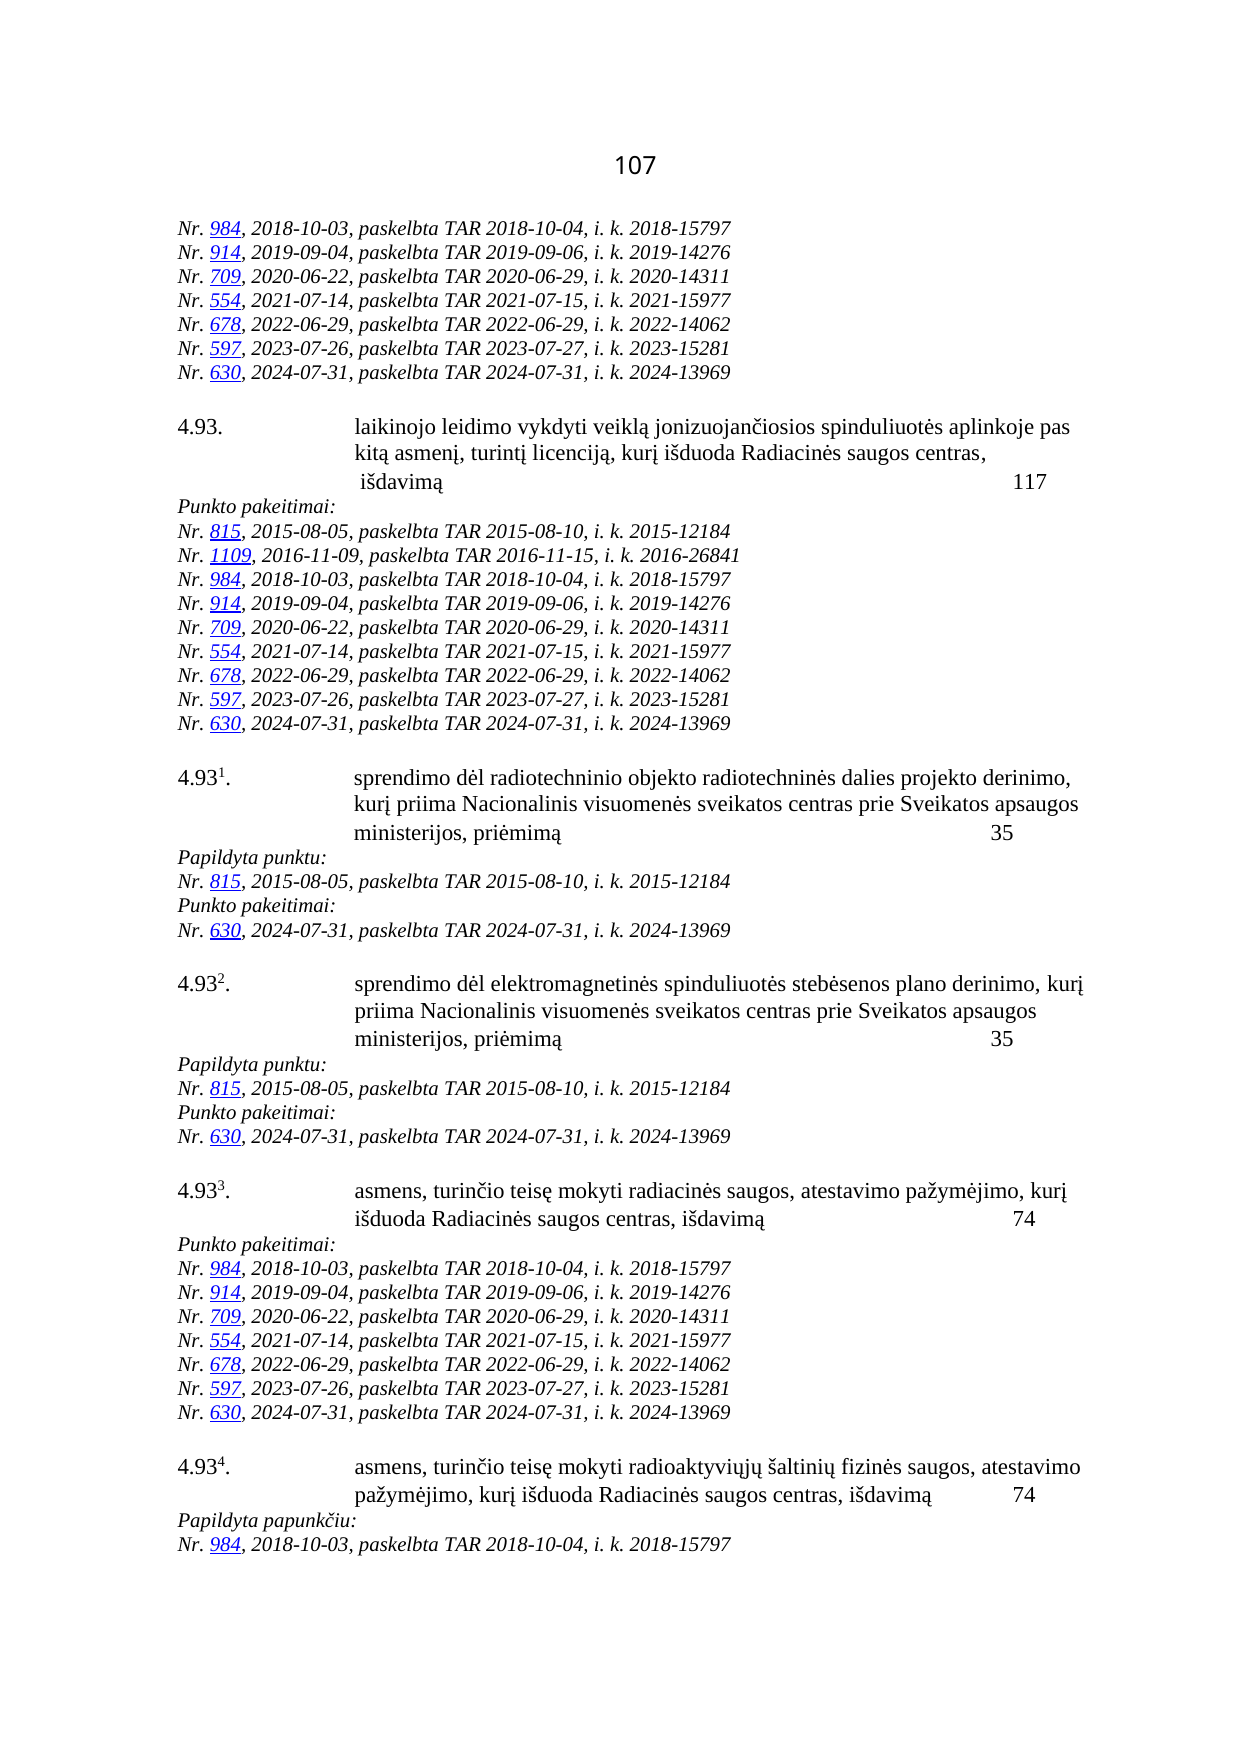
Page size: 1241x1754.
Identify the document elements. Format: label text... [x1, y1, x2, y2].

text Nr. 914, 2019-09-04, paskelbta TAR 2019-09-06, i. k. 2019-14276 [177, 591, 1092, 615]
text Nr. 554, 2021-07-14, paskelbta TAR 2021-07-15, i. k. 2021-15977 [177, 288, 1092, 312]
text Nr. 554, 2021-07-14, paskelbta TAR 2021-07-15, i. k. 2021-15977 [177, 639, 1092, 663]
text 4.934. asmens, turinčio teisę mokyti radioaktyviųjų šaltinių fizinės saugos, atestavimo pažymėjimo, kurį išduoda Radiacinės saugos centras, išdavimą 74 [177, 1453, 1092, 1508]
text Punkto pakeitimai: [177, 893, 1092, 917]
text Nr. 914, 2019-09-04, paskelbta TAR 2019-09-06, i. k. 2019-14276 [177, 240, 1092, 264]
text Nr. 678, 2022-06-29, paskelbta TAR 2022-06-29, i. k. 2022-14062 [177, 1352, 1092, 1376]
text Nr. 678, 2022-06-29, paskelbta TAR 2022-06-29, i. k. 2022-14062 [177, 312, 1092, 336]
text Punkto pakeitimai: [177, 1100, 1092, 1124]
text Nr. 630, 2024-07-31, paskelbta TAR 2024-07-31, i. k. 2024-13969 [177, 917, 1092, 942]
text Nr. 984, 2018-10-03, paskelbta TAR 2018-10-04, i. k. 2018-15797 [177, 216, 1092, 240]
text Nr. 914, 2019-09-04, paskelbta TAR 2019-09-06, i. k. 2019-14276 [177, 1280, 1092, 1304]
text Nr. 815, 2015-08-05, paskelbta TAR 2015-08-10, i. k. 2015-12184 [177, 869, 1092, 893]
text Nr. 984, 2018-10-03, paskelbta TAR 2018-10-04, i. k. 2018-15797 [177, 1256, 1092, 1280]
text Nr. 630, 2024-07-31, paskelbta TAR 2024-07-31, i. k. 2024-13969 [177, 1400, 1092, 1424]
text Nr. 630, 2024-07-31, paskelbta TAR 2024-07-31, i. k. 2024-13969 [177, 711, 1092, 735]
text Nr. 984, 2018-10-03, paskelbta TAR 2018-10-04, i. k. 2018-15797 [177, 567, 1092, 591]
text Nr. 709, 2020-06-22, paskelbta TAR 2020-06-29, i. k. 2020-14311 [177, 615, 1092, 639]
text Nr. 815, 2015-08-05, paskelbta TAR 2015-08-10, i. k. 2015-12184 [177, 1076, 1092, 1100]
text Papildyta punktu: [177, 845, 1092, 869]
text Nr. 815, 2015-08-05, paskelbta TAR 2015-08-10, i. k. 2015-12184 [177, 518, 1092, 543]
text Nr. 630, 2024-07-31, paskelbta TAR 2024-07-31, i. k. 2024-13969 [177, 360, 1092, 384]
text Punkto pakeitimai: [177, 494, 1092, 518]
text Nr. 984, 2018-10-03, paskelbta TAR 2018-10-04, i. k. 2018-15797 [177, 1532, 1092, 1556]
text Nr. 709, 2020-06-22, paskelbta TAR 2020-06-29, i. k. 2020-14311 [177, 264, 1092, 288]
text 4.931. sprendimo dėl radiotechninio objekto radiotechninės dalies projekto derinimo, kurį priima Nacionalinis visuomenės sveikatos centras prie Sveikatos apsaugos ministerijos, priėmimą 35 [178, 764, 1092, 845]
text Papildyta punktu: [177, 1052, 1092, 1076]
text Papildyta papunkčiu: [177, 1508, 1092, 1532]
text Nr. 1109, 2016-11-09, paskelbta TAR 2016-11-15, i. k. 2016-26841 [177, 543, 1092, 567]
text 4.933. asmens, turinčio teisę mokyti radiacinės saugos, atestavimo pažymėjimo, kurį išduoda Radiacinės saugos centras, išdavimą 74 [177, 1177, 1092, 1232]
text 4.93. laikinojo leidimo vykdyti veiklą jonizuojančiosios spinduliuotės aplinkoje pas kitą asmenį, turintį licenciją, kurį išduoda Radiacinės saugos centras, [177, 413, 1092, 466]
text Nr. 597, 2023-07-26, paskelbta TAR 2023-07-27, i. k. 2023-15281 [177, 336, 1092, 360]
text išdavimą 117 [177, 466, 1092, 494]
text Punkto pakeitimai: [177, 1232, 1092, 1256]
text Nr. 678, 2022-06-29, paskelbta TAR 2022-06-29, i. k. 2022-14062 [177, 663, 1092, 687]
text Nr. 597, 2023-07-26, paskelbta TAR 2023-07-27, i. k. 2023-15281 [177, 1376, 1092, 1400]
text Nr. 597, 2023-07-26, paskelbta TAR 2023-07-27, i. k. 2023-15281 [177, 687, 1092, 711]
text Nr. 554, 2021-07-14, paskelbta TAR 2021-07-15, i. k. 2021-15977 [177, 1328, 1092, 1352]
text Nr. 630, 2024-07-31, paskelbta TAR 2024-07-31, i. k. 2024-13969 [177, 1124, 1092, 1148]
text Nr. 709, 2020-06-22, paskelbta TAR 2020-06-29, i. k. 2020-14311 [177, 1304, 1092, 1328]
text 4.932. sprendimo dėl elektromagnetinės spinduliuotės stebėsenos plano derinimo, kurį priima Nacionalinis visuomenės sveikatos centras prie Sveikatos apsaugos ministerijos, priėmimą 35 [177, 970, 1092, 1052]
